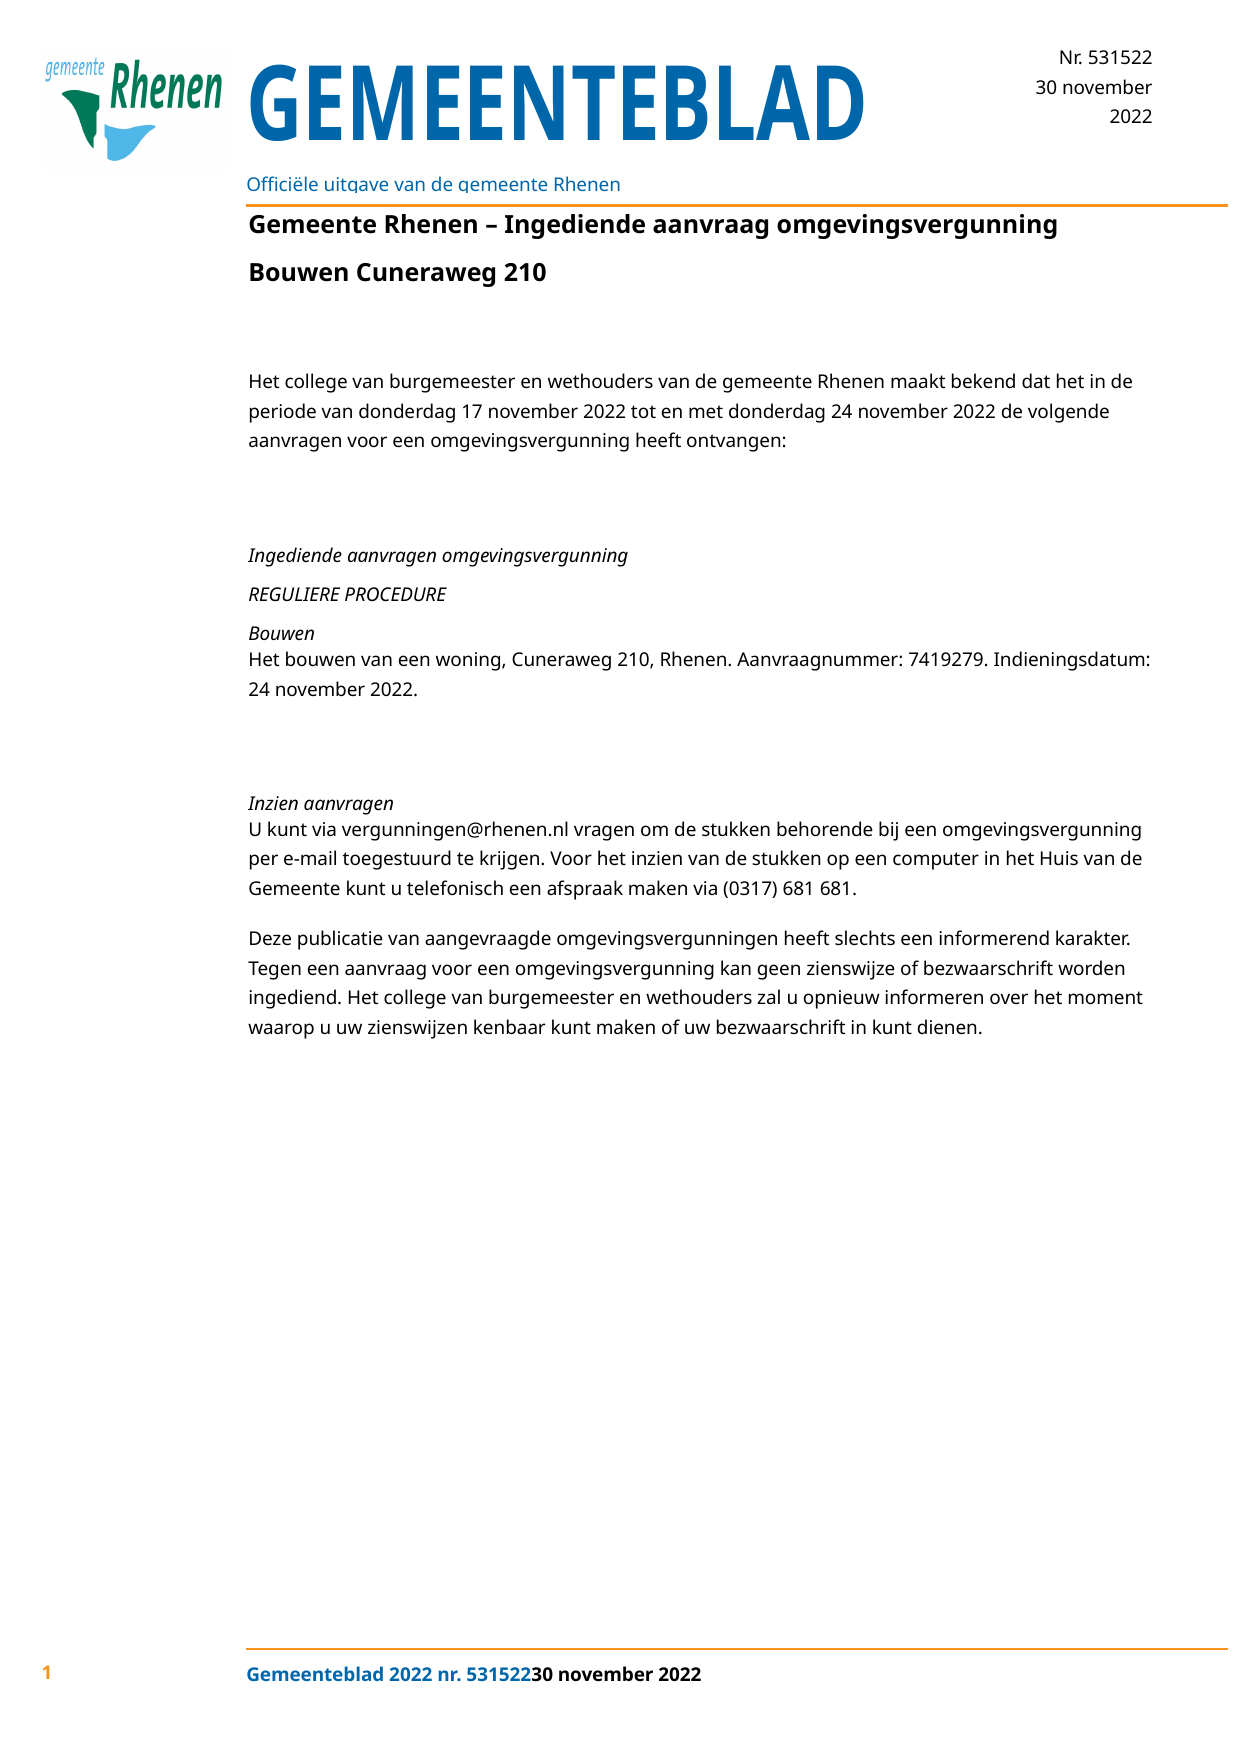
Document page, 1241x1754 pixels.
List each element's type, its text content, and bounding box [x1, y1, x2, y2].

text Bouwen [248, 620, 1152, 646]
text Het college van burgemeester en wethouders van de gemeente Rhenen maakt bekend dat het in de periode van donderdag 17 november 2022 tot en met donderdag 24 november 2022 de volgende aanvragen voor een omgevingsvergunning heeft ontvangen: [248, 368, 1152, 453]
text Het bouwen van een woning, Cuneraweg 210, Rhenen. Aanvraagnummer: 7419279. Indieningsdatum: 24 november 2022. [248, 646, 1152, 701]
text Inzien aanvragen [248, 790, 1152, 816]
text Deze publicatie van aangevraagde omgevingsvergunningen heeft slechts een informerend karakter. Tegen een aanvraag voor een omgevingsvergunning kan geen zienswijze of bezwaarschrift worden ingediend. Het college van burgemeester en wethouders zal u opnieuw informeren over het moment waarop u uw zienswijzen kenbaar kunt maken of uw bezwaarschrift in kunt dienen. [248, 925, 1152, 1040]
picture [41, 47, 231, 172]
text U kunt via vergunningen@rhenen.nl vragen om de stukken behorende bij een omgevingsvergunning per e-mail toegestuurd te krijgen. Voor het inzien van de stukken op een computer in het Huis van de Gemeente kunt u telefonisch een afspraak maken via (0317) 681 681. [248, 816, 1152, 901]
text REGULIERE PROCEDURE [248, 581, 1152, 607]
text Gemeente Rhenen – Ingediende aanvraag omgevingsvergunning Bouwen Cuneraweg 210 [248, 207, 1152, 288]
text Ingediende aanvragen omgevingsvergunning [248, 542, 1152, 568]
